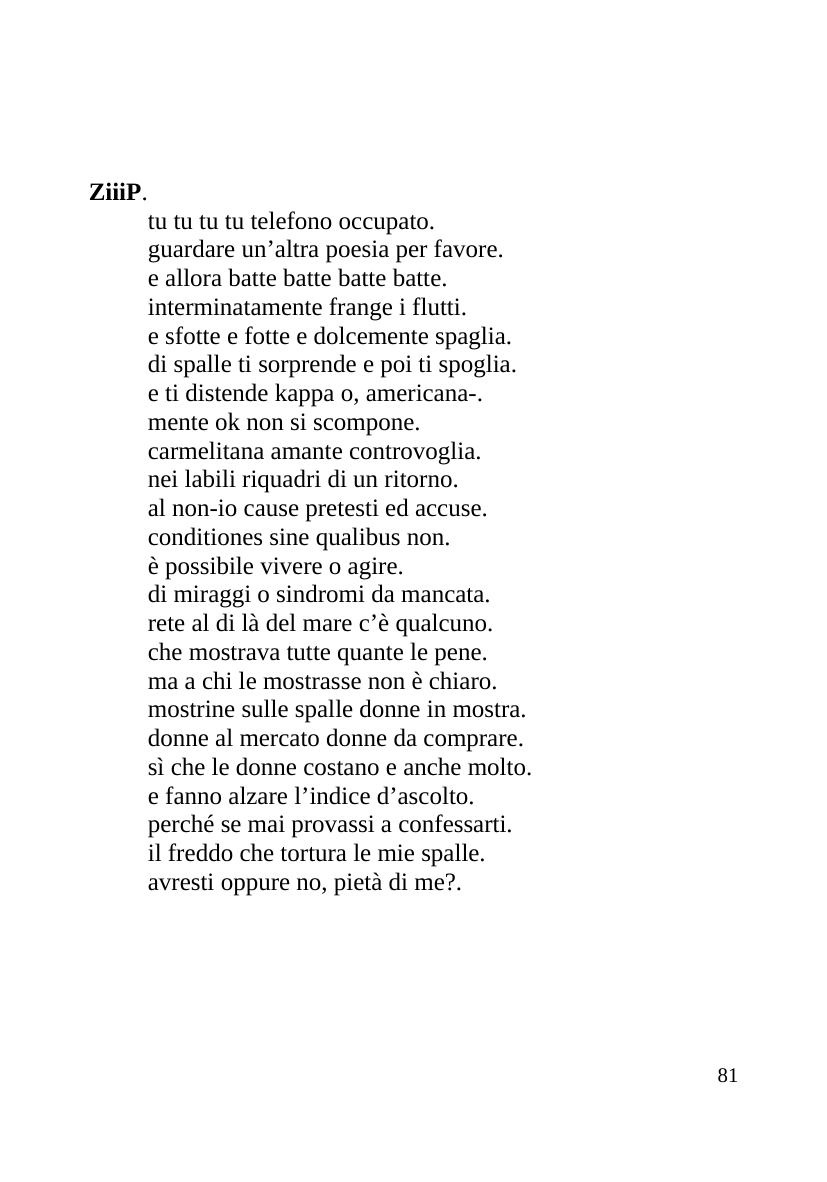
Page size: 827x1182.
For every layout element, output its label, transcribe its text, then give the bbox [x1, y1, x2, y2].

text carmelitana amante controvoglia. [148, 436, 738, 464]
text conditiones sine qualibus non. [148, 522, 738, 551]
text che mostrava tutte quante le pene. [148, 637, 738, 666]
text mostrine sulle spalle donne in mostra. [148, 694, 738, 723]
text interminatamente frange i flutti. [148, 292, 738, 321]
text e fanno alzare l’indice d’ascolto. [148, 781, 738, 809]
text avresti oppure no, pietà di me?. [148, 867, 738, 896]
text sì che le donne costano e anche molto. [148, 752, 738, 781]
text è possibile vivere o agire. [148, 551, 738, 579]
text nei labili riquadri di un ritorno. [148, 464, 738, 493]
text al non-io cause pretesti ed accuse. [148, 493, 738, 522]
text perché se mai provassi a confessarti. [148, 809, 738, 838]
text di miraggi o sindromi da mancata. [148, 579, 738, 608]
text e allora batte batte batte batte. [148, 263, 738, 292]
text ZiiiP. [88, 177, 738, 206]
text di spalle ti sorprende e poi ti spoglia. [148, 349, 738, 378]
text guardare un’altra poesia per favore. [148, 234, 738, 263]
text tu tu tu tu telefono occupato. [148, 206, 738, 234]
text e sfotte e fotte e dolcemente spaglia. [148, 321, 738, 349]
text e ti distende kappa o, americana-. [148, 378, 738, 407]
text ma a chi le mostrasse non è chiaro. [148, 666, 738, 694]
text donne al mercato donne da comprare. [148, 723, 738, 752]
text mente ok non si scompone. [148, 407, 738, 436]
text rete al di là del mare c’è qualcuno. [148, 608, 738, 637]
text il freddo che tortura le mie spalle. [148, 838, 738, 867]
